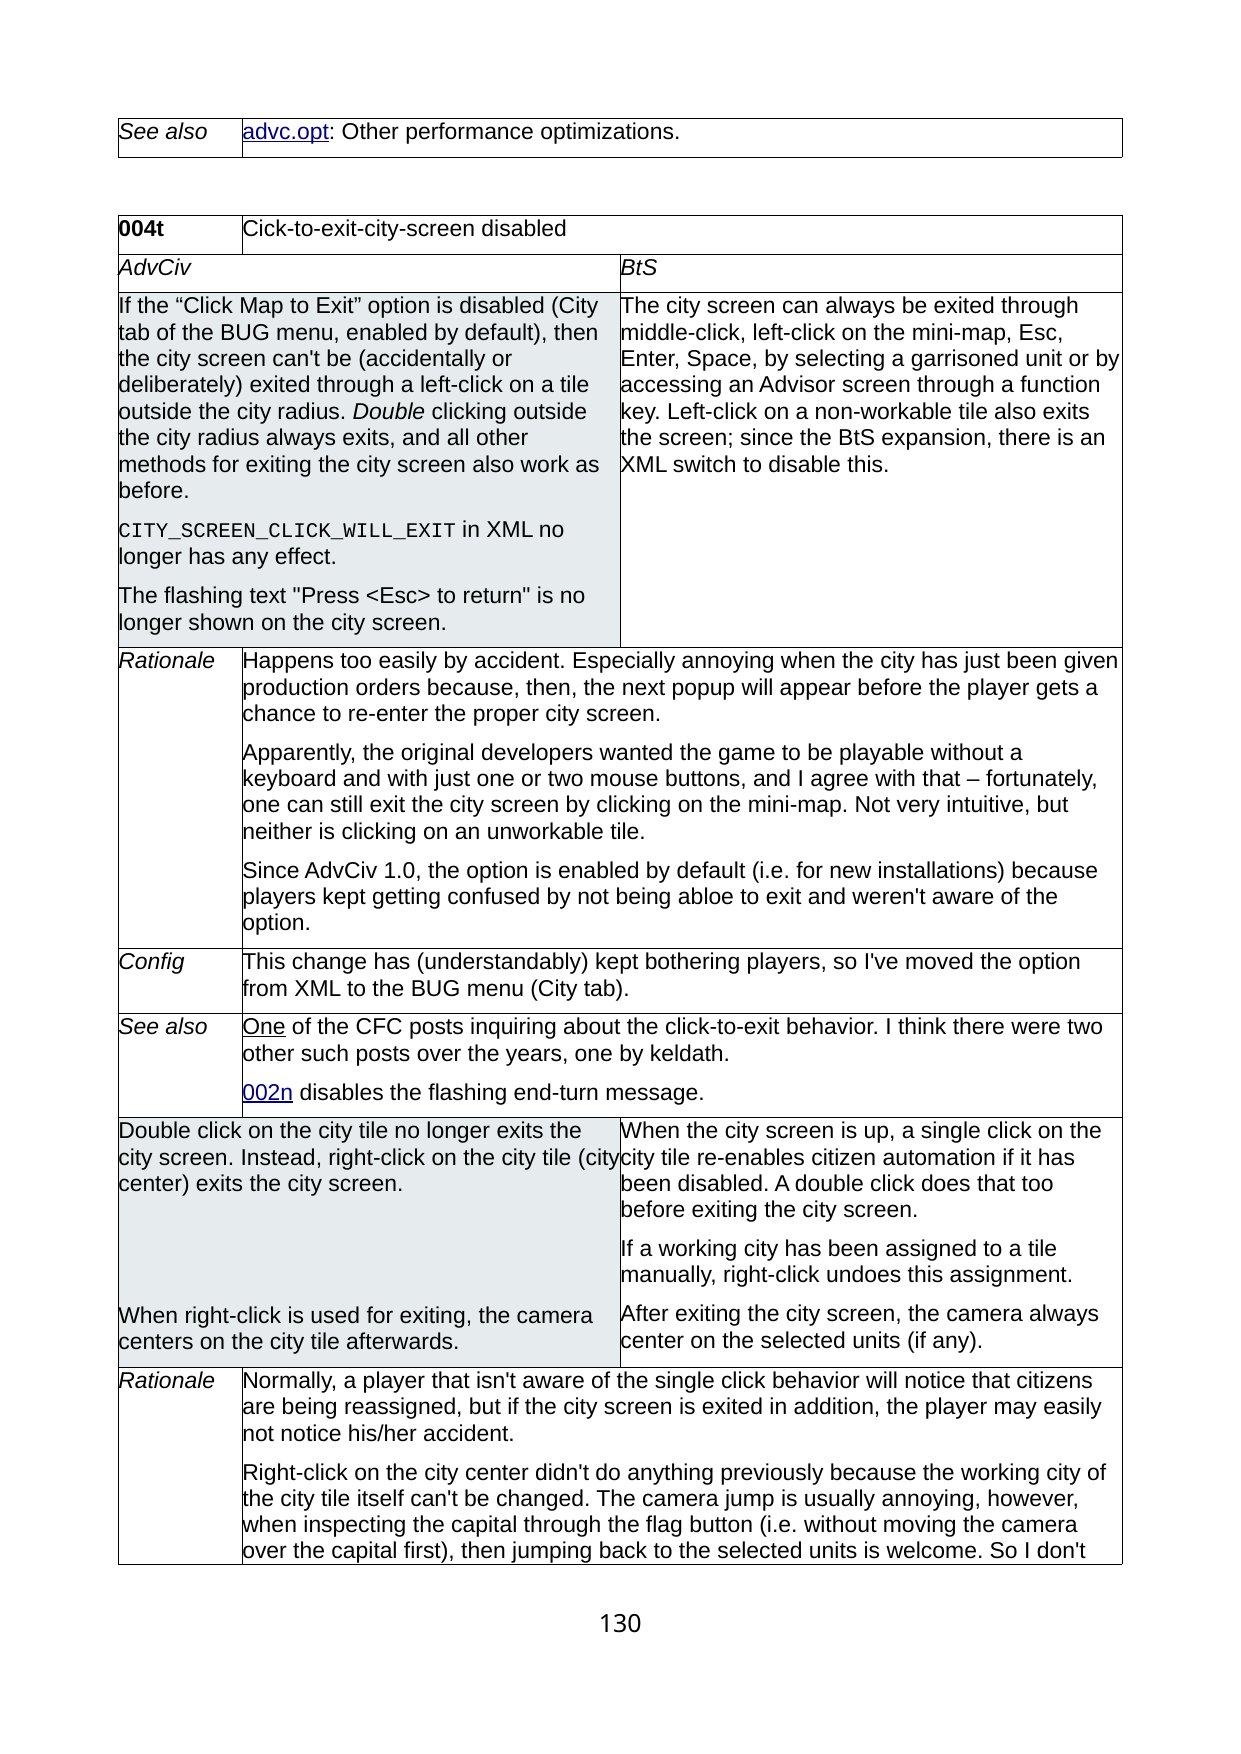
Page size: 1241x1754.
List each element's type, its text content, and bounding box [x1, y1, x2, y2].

table_cell If the “Click Map to Exit” option is disabled (City tab of the BUG menu, enabled by default), then the city screen can't be (accidentally or deliberately) exited through a left-click on a tile outside the city radius. Double clicking outside the city radius always exits, and all other methods for exiting the city screen also work as before. CITY_SCREEN_CLICK_WILL_EXIT in XML no longer has any effect. The flashing text "Press <Esc> to return" is no longer shown on the city screen. [119, 293, 620, 647]
table_cell The city screen can always be exited through middle-click, left-click on the mini-map, Esc, Enter, Space, by selecting a garrisoned unit or by accessing an Advisor screen through a function key. Left-click on a non-workable tile also exits the screen; since the BtS expansion, there is an XML switch to disable this. [621, 293, 1122, 647]
table_cell See also [119, 1014, 242, 1117]
table_header Cick-to-exit-city-screen disabled [243, 216, 1122, 253]
table_cell Normally, a player that isn't aware of the single click behavior will notice that citizens are being reassigned, but if the city screen is exited in addition, the player may easily not notice his/her accident. Right-click on the city center didn't do anything previously because the working city of the city tile itself can't be changed. The camera jump is usually annoying, however, when inspecting the capital through the flag button (i.e. without moving the camera over the capital first), then jumping back to the selected units is welcome. So I don't [243, 1368, 1122, 1564]
table_cell Double click on the city tile no longer exits the city screen. Instead, right-click on the city tile (city center) exits the city screen. When right-click is used for exiting, the camera centers on the city tile afterwards. [119, 1118, 620, 1367]
table_header 004t [119, 216, 242, 253]
table_cell Config [119, 949, 242, 1013]
table_cell Rationale [119, 1368, 242, 1564]
table_cell AdvCiv [119, 255, 620, 292]
table_cell This change has (understandably) kept bothering players, so I've moved the option from XML to the BUG menu (City tab). [243, 949, 1122, 1013]
table_cell advc.opt: Other performance optimizations. [243, 119, 1122, 157]
table_cell One of the CFC posts inquiring about the click-to-exit behavior. I think there were two other such posts over the years, one by keldath. 002n disables the flashing end-turn message. [243, 1014, 1122, 1117]
table_cell See also [119, 119, 242, 157]
table_cell BtS [621, 255, 1122, 292]
table_cell Rationale [119, 648, 242, 948]
table_cell Happens too easily by accident. Especially annoying when the city has just been given production orders because, then, the next popup will appear before the player gets a chance to re-enter the proper city screen. Apparently, the original developers wanted the game to be playable without a keyboard and with just one or two mouse buttons, and I agree with that – fortunately, one can still exit the city screen by clicking on the mini-map. Not very intuitive, but neither is clicking on an unworkable tile. Since AdvCiv 1.0, the option is enabled by default (i.e. for new installations) because players kept getting confused by not being abloe to exit and weren't aware of the option. [243, 648, 1122, 948]
table_cell When the city screen is up, a single click on the city tile re-enables citizen automation if it has been disabled. A double click does that too before exiting the city screen. If a working city has been assigned to a tile manually, right-click undoes this assignment. After exiting the city screen, the camera always center on the selected units (if any). [621, 1118, 1122, 1367]
